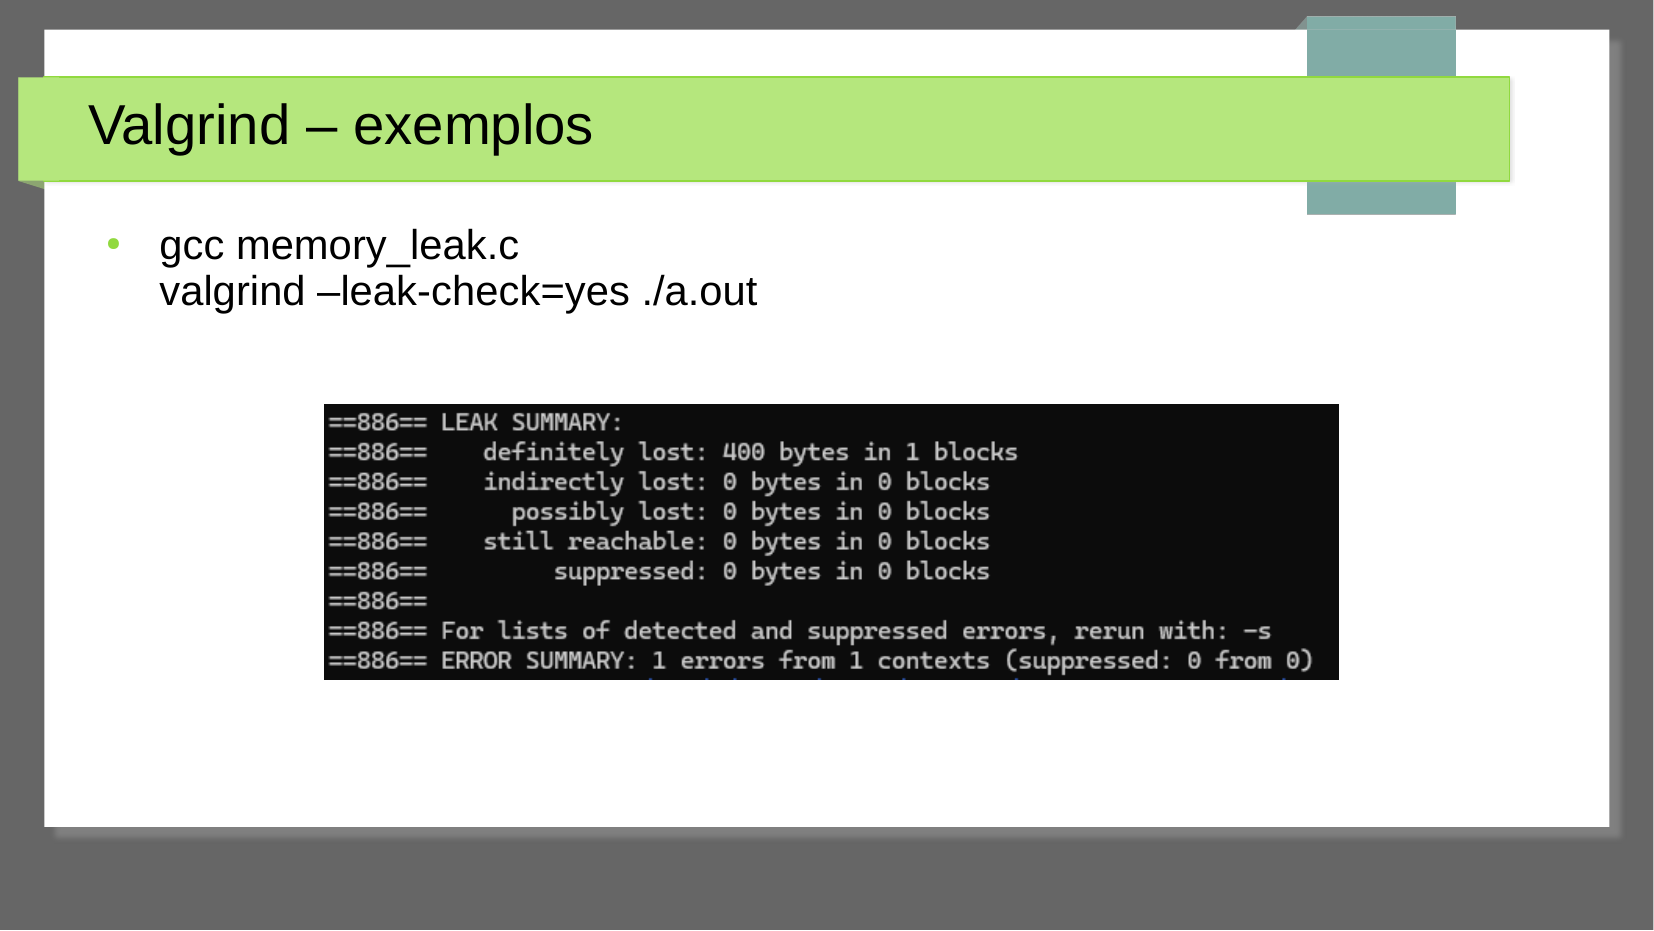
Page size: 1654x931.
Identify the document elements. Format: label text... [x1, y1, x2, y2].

title Valgrind – exemplos [88, 73, 1506, 178]
list gcc memory_leak.c valgrind –leak-check=yes ./a.out [88, 221, 1565, 813]
picture [324, 404, 1339, 680]
